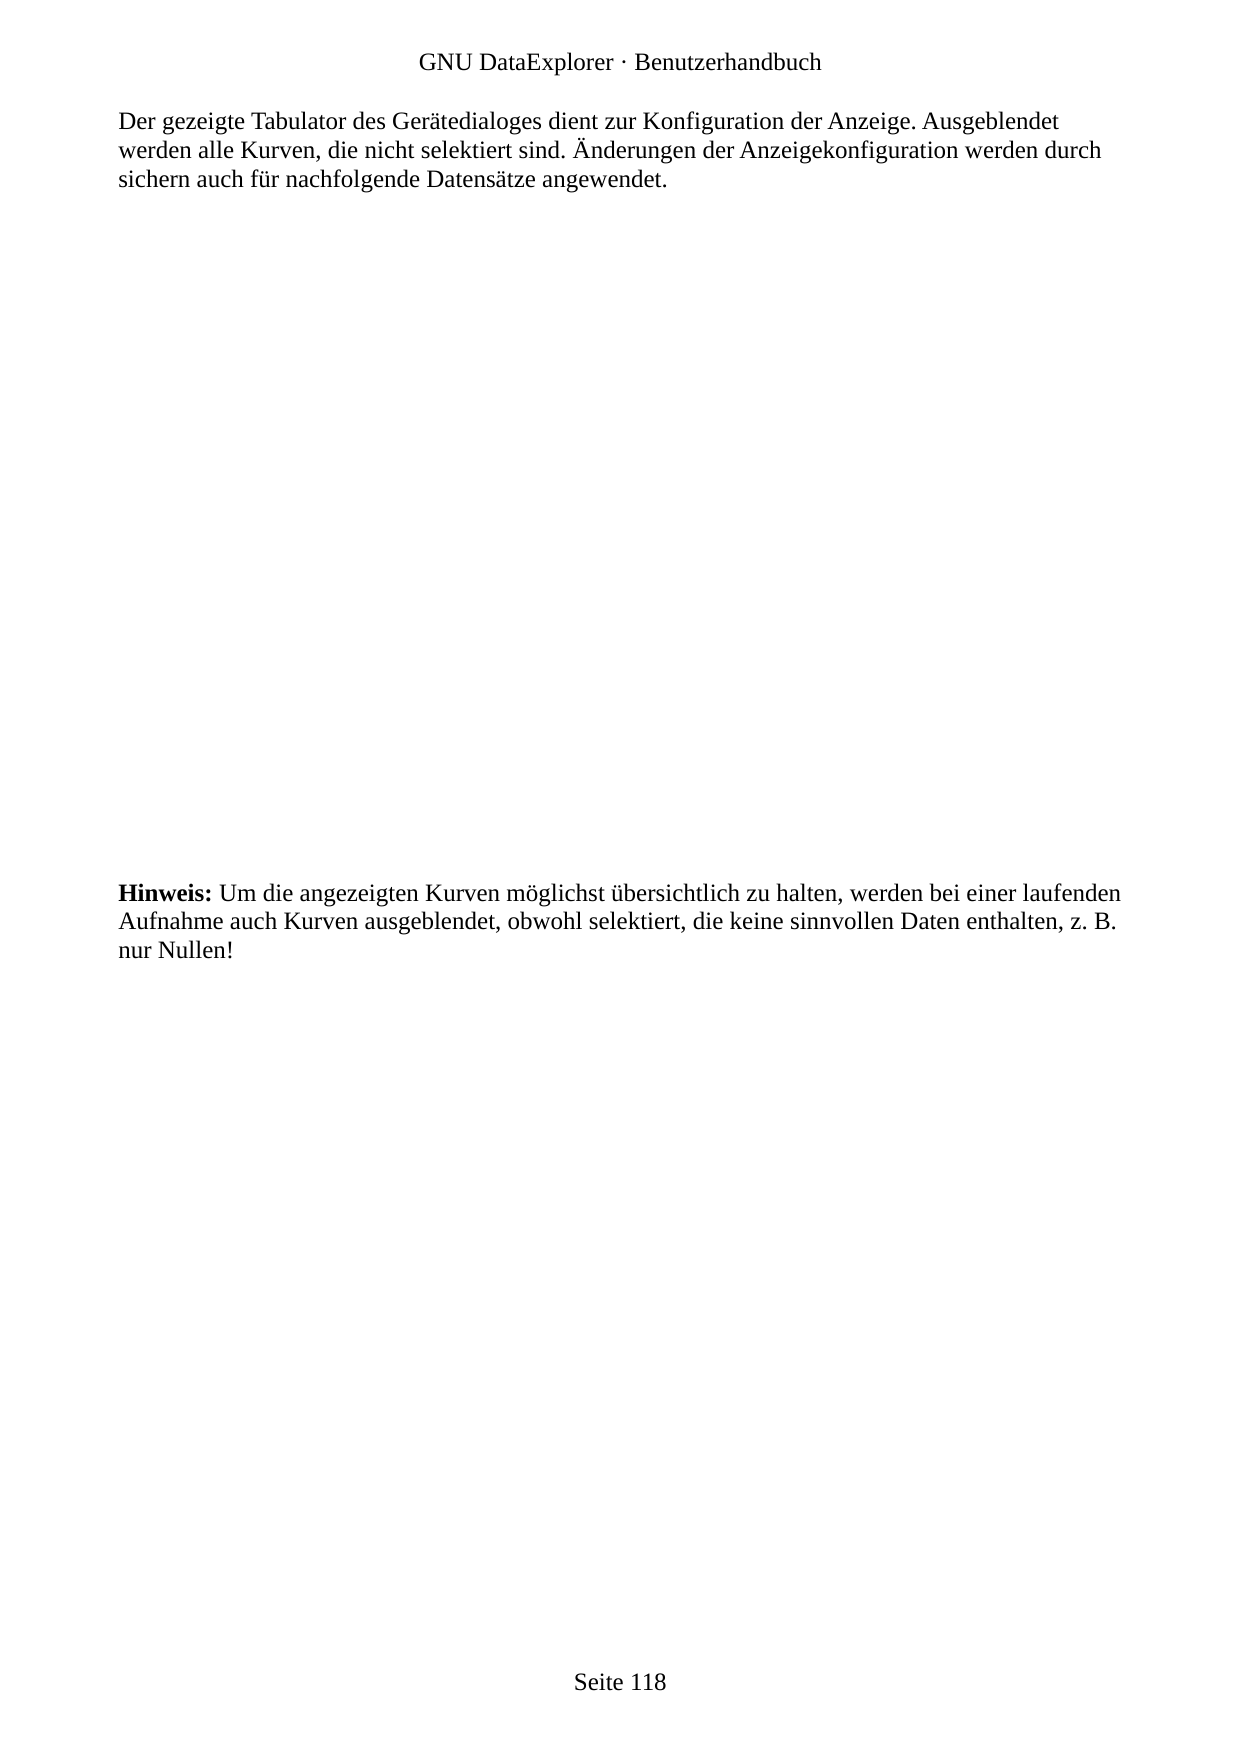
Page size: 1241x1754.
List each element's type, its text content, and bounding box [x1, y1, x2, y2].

text Hinweis: Um die angezeigten Kurven möglichst übersichtlich zu halten, werden bei einer laufenden Aufnahme auch Kurven ausgeblendet, obwohl selektiert, die keine sinnvollen Daten enthalten, z. B. nur Nullen! [118, 878, 1122, 964]
text Der gezeigte Tabulator des Gerätedialoges dient zur Konfiguration der Anzeige. Ausgeblendet werden alle Kurven, die nicht selektiert sind. Änderungen der Anzeigekonfiguration werden durch sichern auch für nachfolgende Datensätze angewendet. [118, 106, 1122, 192]
